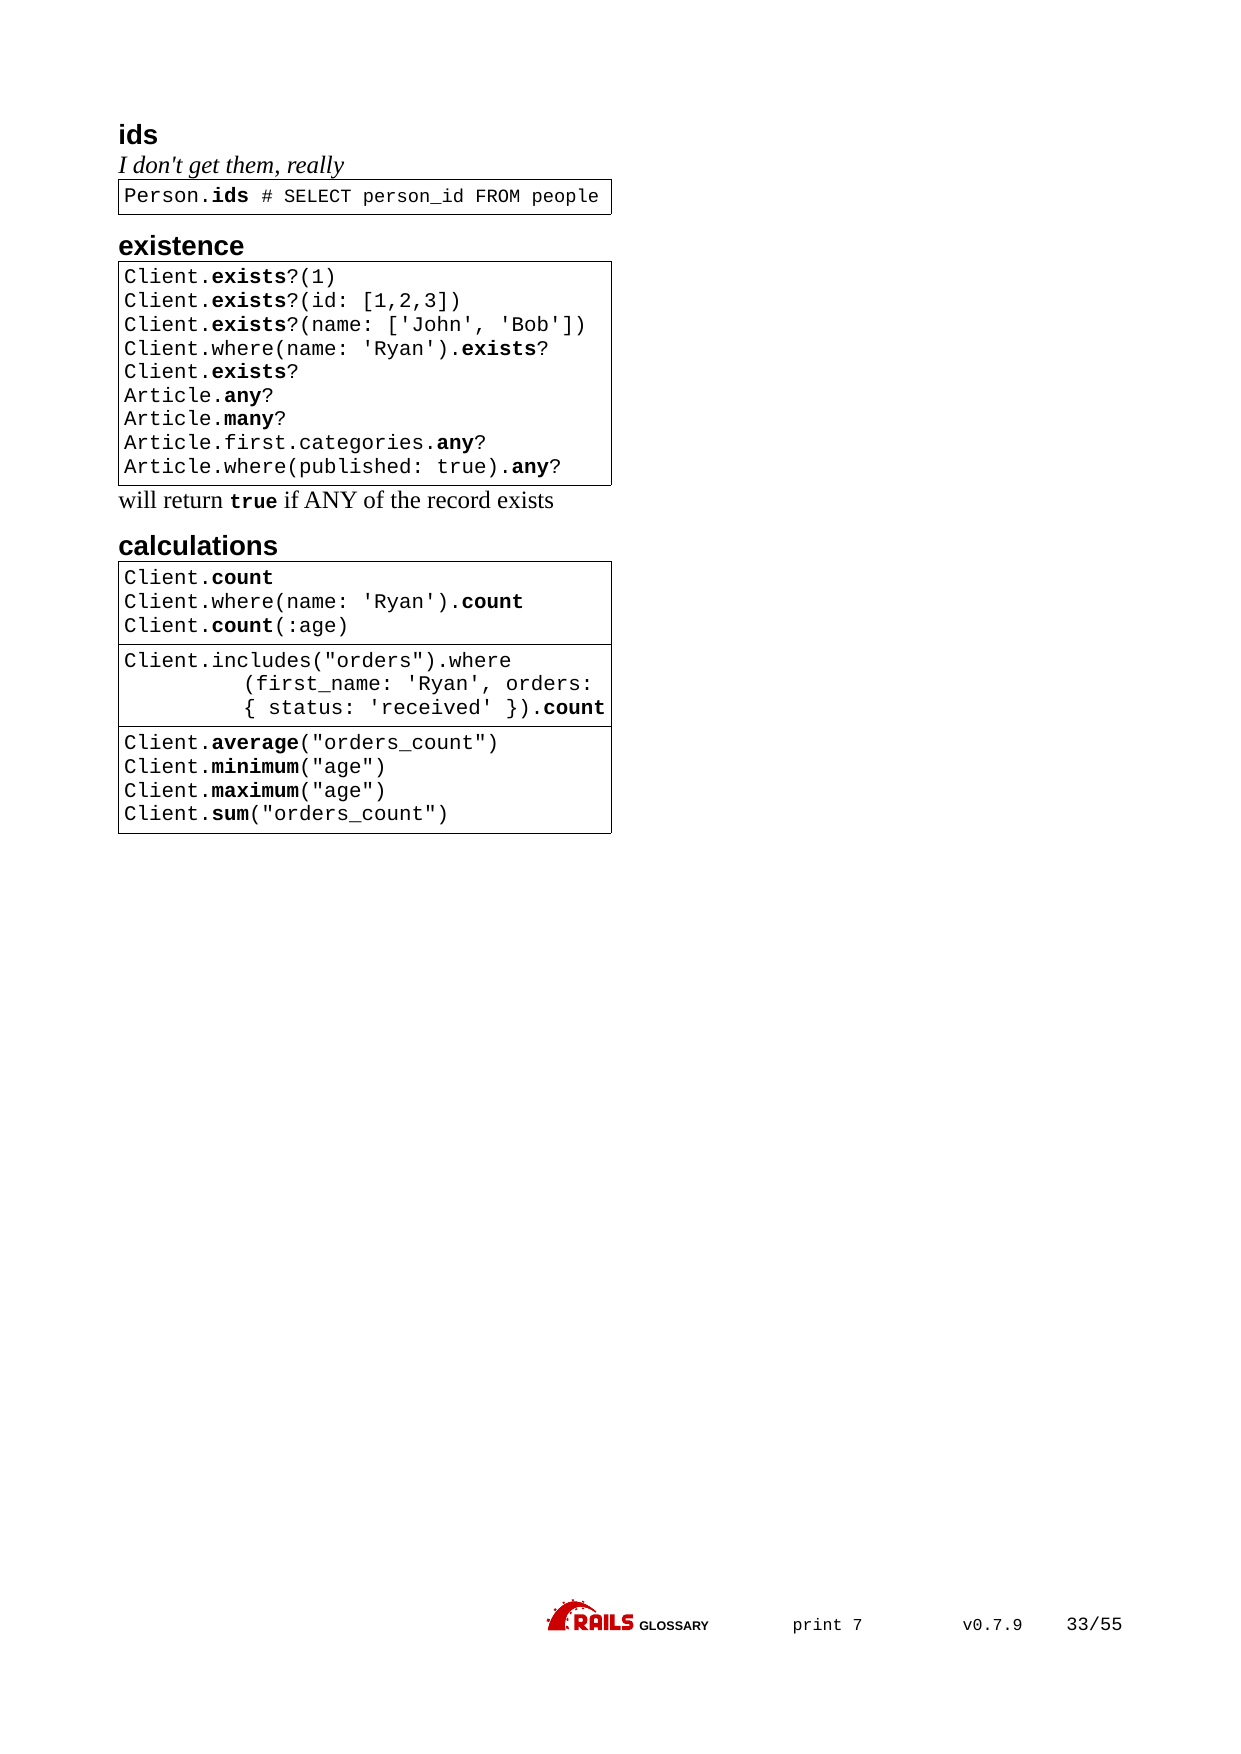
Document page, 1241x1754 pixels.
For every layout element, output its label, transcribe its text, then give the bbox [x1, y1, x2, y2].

table_header Client.count Client.where(name: 'Ryan').count Client.count(:age) [119, 562, 611, 644]
subtitle calculations [118, 529, 611, 561]
text I don't get them, really [118, 150, 611, 179]
table_cell Client.average("orders_count") Client.minimum("age") Client.maximum("age") Client.sum("orders_count") [119, 727, 611, 833]
subtitle ids [118, 118, 611, 150]
subtitle existence [118, 229, 611, 261]
table_cell Client.includes("orders").where (first_name: 'Ryan', orders: { status: 'received' }).count [119, 645, 611, 726]
text will return true if ANY of the record exists [118, 486, 611, 515]
table_header Person.ids # SELECT person_id FROM people [119, 180, 611, 214]
table_header Client.exists?(1) Client.exists?(id: [1,2,3]) Client.exists?(name: ['John', 'Bob']) Client.where(name: 'Ryan').exists? Client.exists? Article.any? Article.many? Article.first.categories.any? Article.where(published: true).any? [119, 262, 611, 485]
